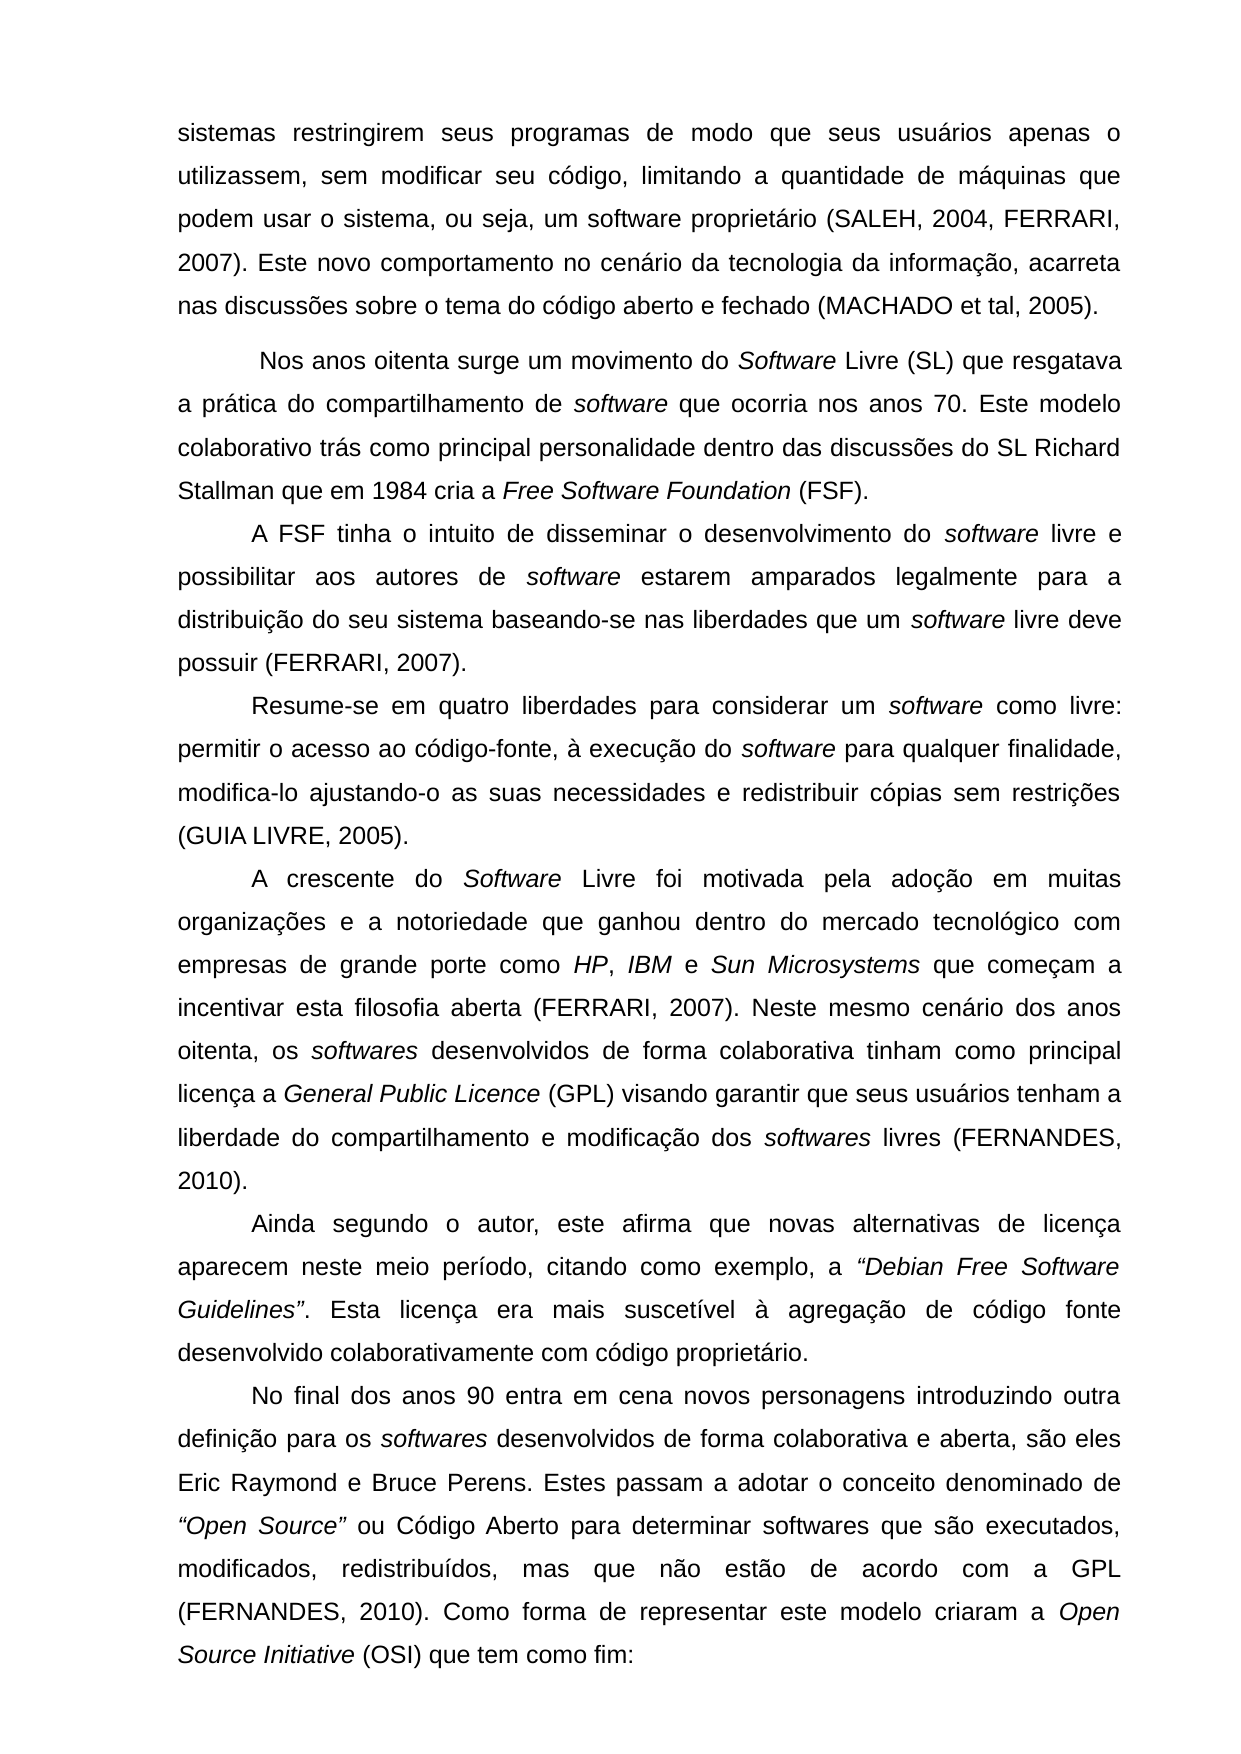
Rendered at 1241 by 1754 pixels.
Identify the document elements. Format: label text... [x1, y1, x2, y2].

text A FSF tinha o intuito de disseminar o desenvolvimento do software livre e possibilitar aos autores de software estarem amparados legalmente para a distribuição do seu sistema baseando-se nas liberdades que um software livre deve possuir (FERRARI, 2007). [177, 519, 1122, 677]
text A crescente do Software Livre foi motivada pela adoção em muitas organizações e a notoriedade que ganhou dentro do mercado tecnológico com empresas de grande porte como HP, IBM e Sun Microsystems que começam a incentivar esta filosofia aberta (FERRARI, 2007). Neste mesmo cenário dos anos oitenta, os softwares desenvolvidos de forma colaborativa tinham como principal licença a General Public Licence (GPL) visando garantir que seus usuários tenham a liberdade do compartilhamento e modificação dos softwares livres (FERNANDES, 2010). [177, 864, 1122, 1194]
text No final dos anos 90 entra em cena novos personagens introduzindo outra definição para os softwares desenvolvidos de forma colaborativa e aberta, são eles Eric Raymond e Bruce Perens. Estes passam a adotar o conceito denominado de “Open Source” ou Código Aberto para determinar softwares que são executados, modificados, redistribuídos, mas que não estão de acordo com a GPL (FERNANDES, 2010). Como forma de representar este modelo criaram a Open Source Initiative (OSI) que tem como fim: [177, 1381, 1122, 1669]
text sistemas restringirem seus programas de modo que seus usuários apenas o utilizassem, sem modificar seu código, limitando a quantidade de máquinas que podem usar o sistema, ou seja, um software proprietário (SALEH, 2004, FERRARI, 2007). Este novo comportamento no cenário da tecnologia da informação, acarreta nas discussões sobre o tema do código aberto e fechado (MACHADO et tal, 2005). [177, 118, 1122, 319]
text Nos anos oitenta surge um movimento do Software Livre (SL) que resgatava a prática do compartilhamento de software que ocorria nos anos 70. Este modelo colaborativo trás como principal personalidade dentro das discussões do SL Richard Stallman que em 1984 cria a Free Software Foundation (FSF). [177, 346, 1122, 504]
text Resume-se em quatro liberdades para considerar um software como livre: permitir o acesso ao código-fonte, à execução do software para qualquer finalidade, modifica-lo ajustando-o as suas necessidades e redistribuir cópias sem restrições (GUIA LIVRE, 2005). [177, 691, 1122, 849]
text Ainda segundo o autor, este afirma que novas alternativas de licença aparecem neste meio período, citando como exemplo, a “Debian Free Software Guidelines”. Esta licença era mais suscetível à agregação de código fonte desenvolvido colaborativamente com código proprietário. [177, 1209, 1122, 1367]
